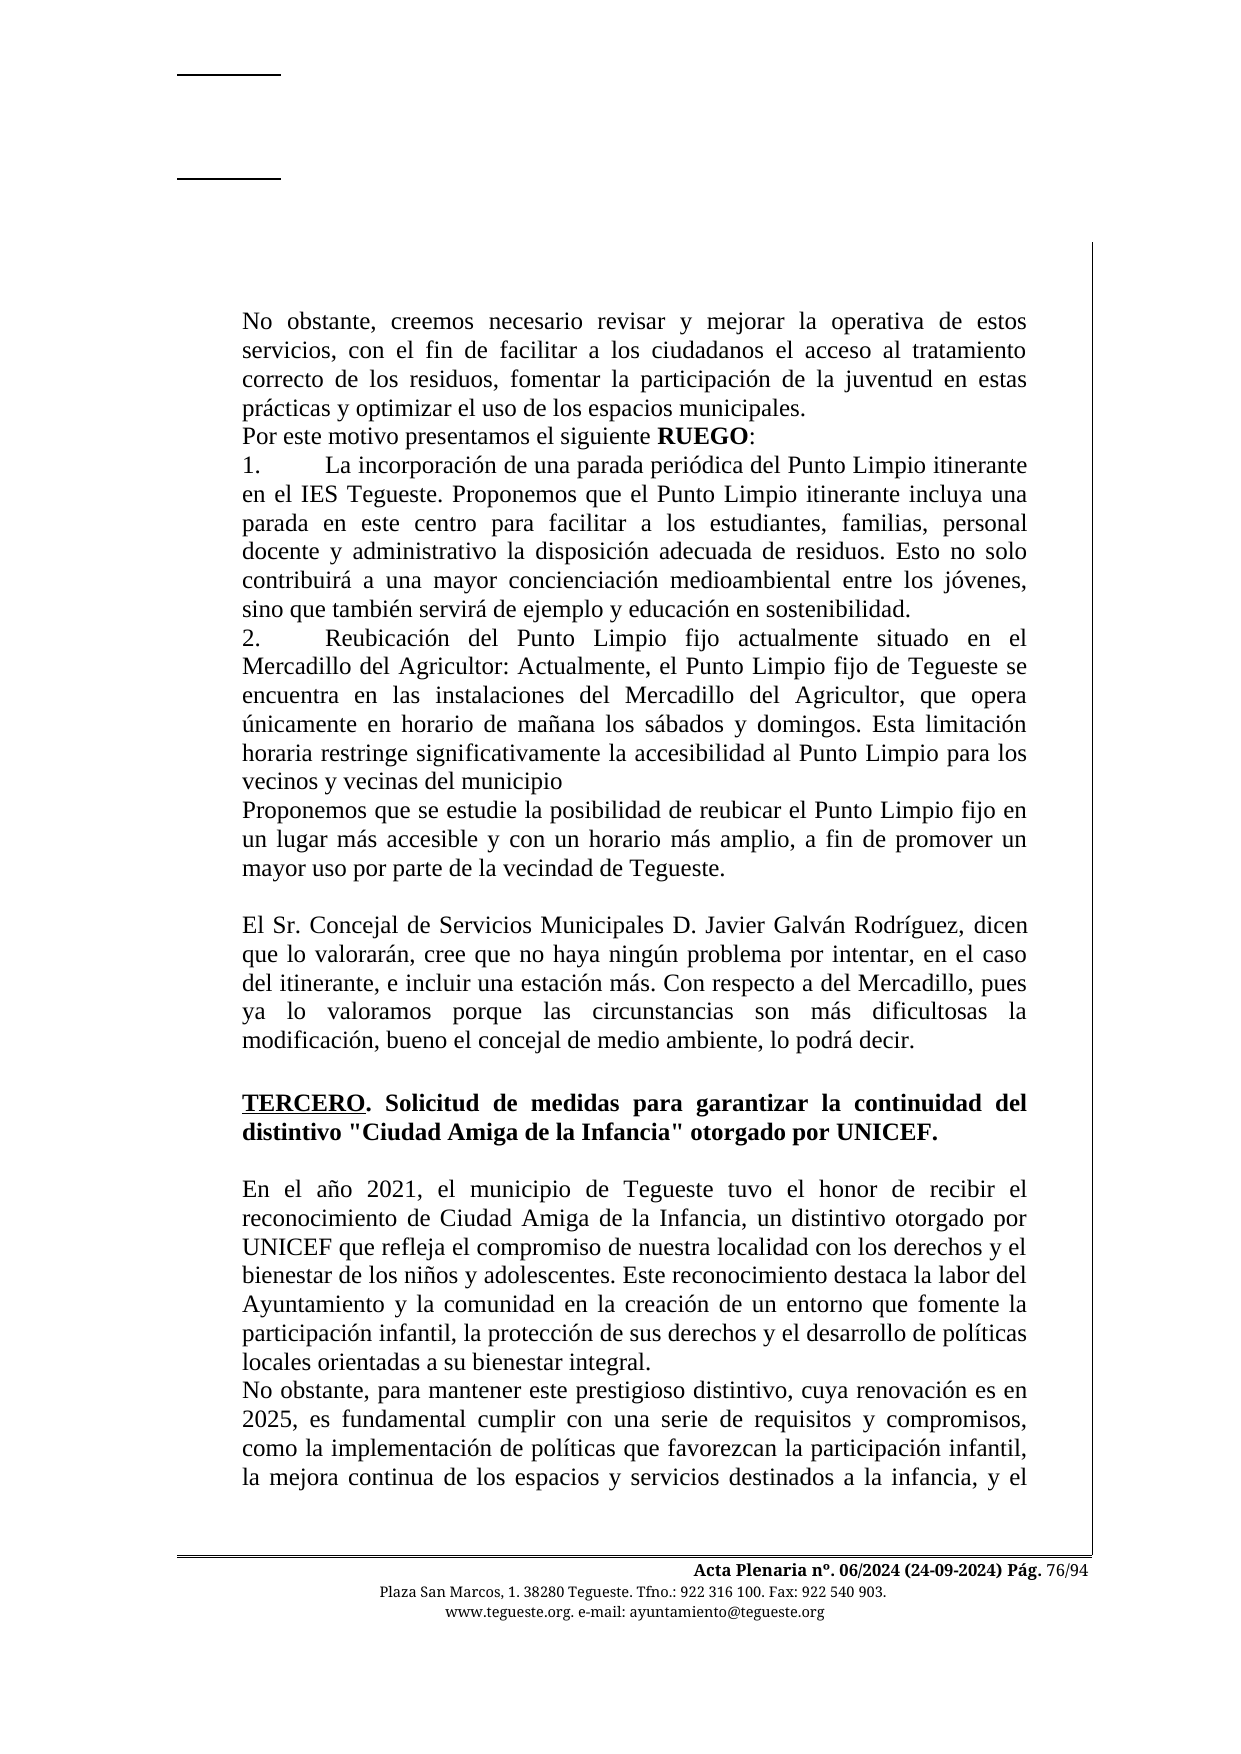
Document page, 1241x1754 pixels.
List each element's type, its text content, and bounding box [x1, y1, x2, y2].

text No obstante, para mantener este prestigioso distintivo, cuya renovación es en 2025, es fundamental cumplir con una serie de requisitos y compromisos, como la implementación de políticas que favorezcan la participación infantil, la mejora continua de los espacios y servicios destinados a la infancia, y el [177, 1375, 1092, 1555]
text No obstante, creemos necesario revisar y mejorar la operativa de estos servicios, con el fin de facilitar a los ciudadanos el acceso al tratamiento correcto de los residuos, fomentar la participación de la juventud en estas prácticas y optimizar el uso de los espacios municipales. [177, 242, 1092, 421]
text TERCERO. Solicitud de medidas para garantizar la continuidad del distintivo "Ciudad Amiga de la Infancia" otorgado por UNICEF. [177, 1088, 1092, 1145]
text Proponemos que se estudie la posibilidad de reubicar el Punto Limpio fijo en un lugar más accesible y con un horario más amplio, a fin de promover un mayor uso por parte de la vecindad de Tegueste. [177, 795, 1092, 881]
list La incorporación de una parada periódica del Punto Limpio itinerante en el IES Tegueste. Proponemos que el Punto Limpio itinerante incluya una parada en este centro para facilitar a los estudiantes, familias, personal docente y administrativo la disposición adecuada de residuos. Esto no solo contribuirá a una mayor concienciación medioambiental entre los jóvenes, sino que también servirá de ejemplo y educación en sostenibilidad. [177, 450, 1092, 623]
text El Sr. Concejal de Servicios Municipales D. Javier Galván Rodríguez, dicen que lo valorarán, cree que no haya ningún problema por intentar, en el caso del itinerante, e incluir una estación más. Con respecto a del Mercadillo, pues ya lo valoramos porque las circunstancias son más dificultosas la modificación, bueno el concejal de medio ambiente, lo podrá decir. [177, 910, 1092, 1054]
list Reubicación del Punto Limpio fijo actualmente situado en el Mercadillo del Agricultor: Actualmente, el Punto Limpio fijo de Tegueste se encuentra en las instalaciones del Mercadillo del Agricultor, que opera únicamente en horario de mañana los sábados y domingos. Esta limitación horaria restringe significativamente la accesibilidad al Punto Limpio para los vecinos y vecinas del municipio [177, 623, 1092, 795]
text En el año 2021, el municipio de Tegueste tuvo el honor de recibir el reconocimiento de Ciudad Amiga de la Infancia, un distintivo otorgado por UNICEF que refleja el compromiso de nuestra localidad con los derechos y el bienestar de los niños y adolescentes. Este reconocimiento destaca la labor del Ayuntamiento y la comunidad en la creación de un entorno que fomente la participación infantil, la protección de sus derechos y el desarrollo de políticas locales orientadas a su bienestar integral. [177, 1174, 1092, 1375]
text Por este motivo presentamos el siguiente RUEGO: [177, 421, 1092, 450]
